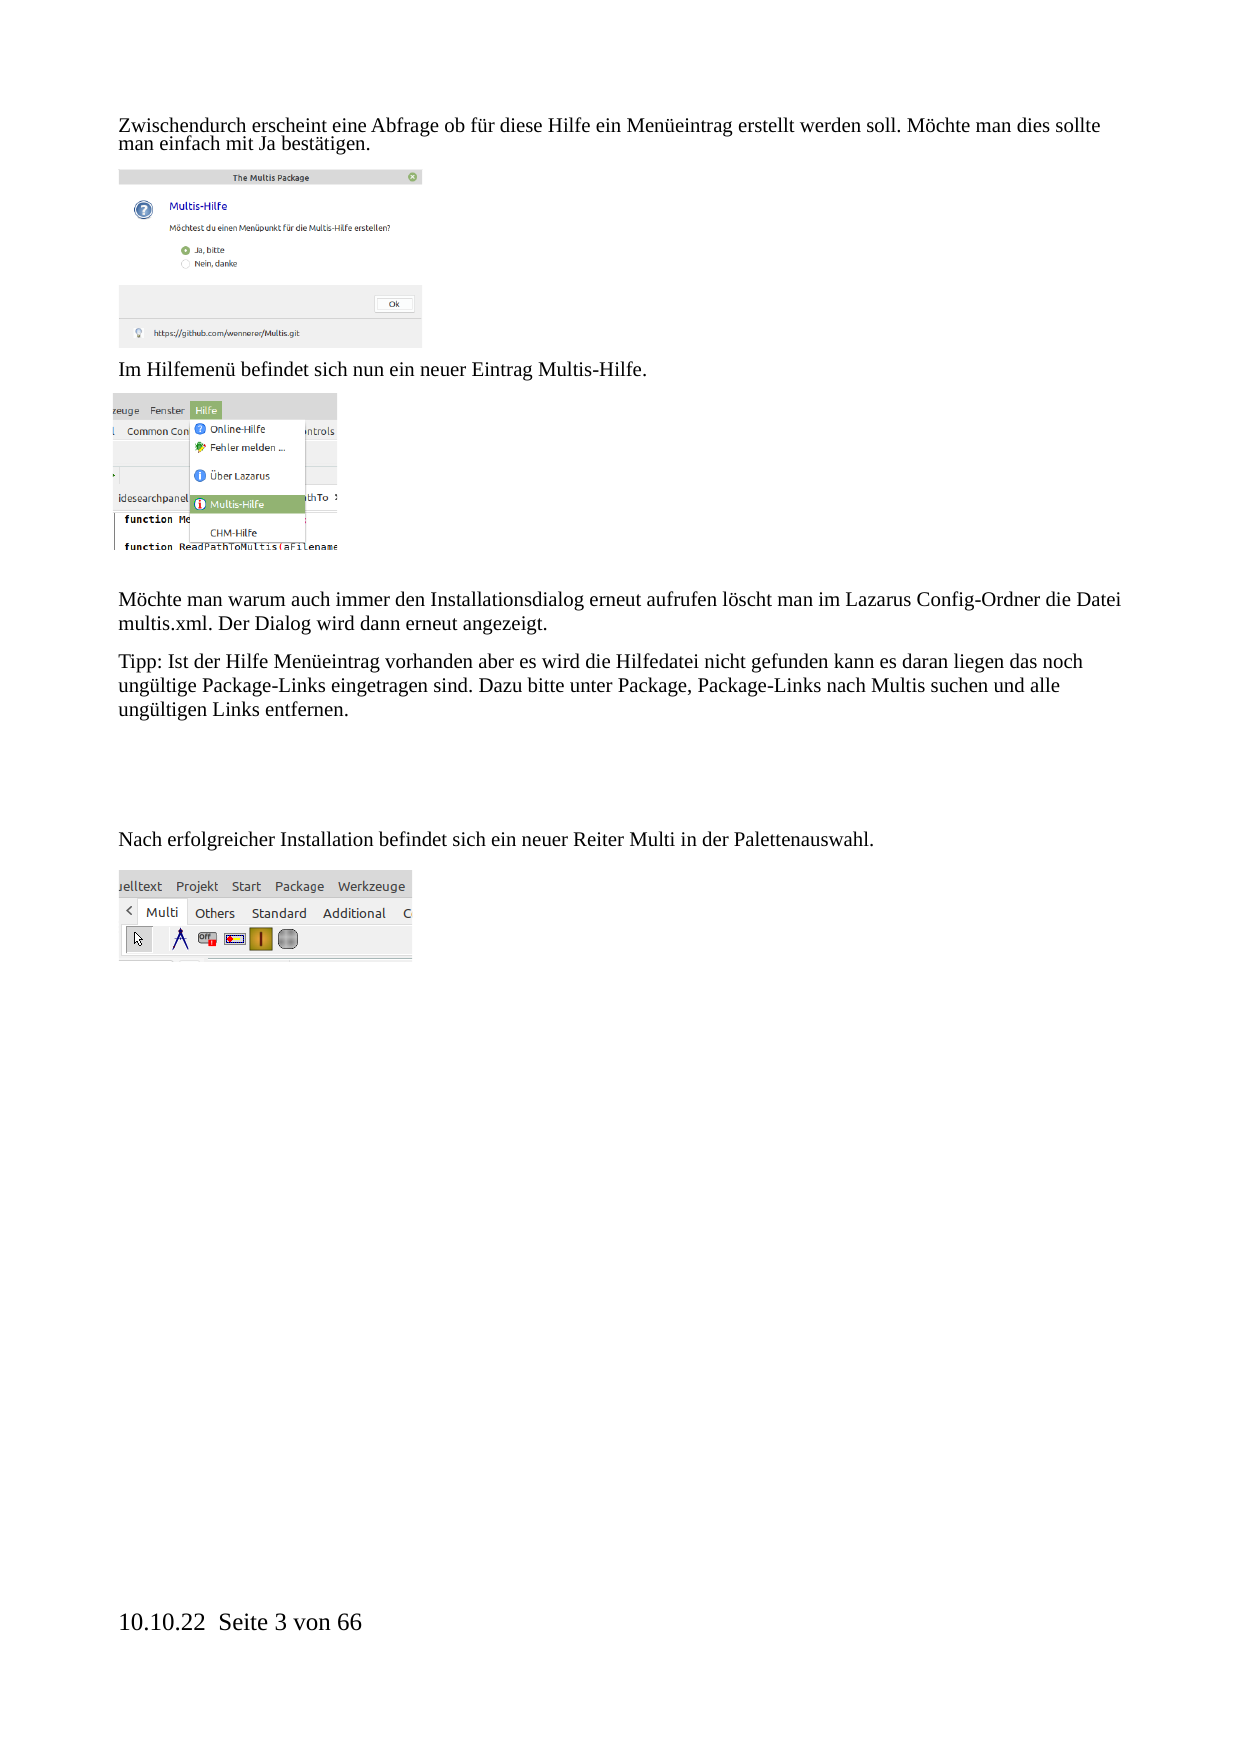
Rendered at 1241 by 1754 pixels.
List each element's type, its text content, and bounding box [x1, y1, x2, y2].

picture [112, 393, 338, 550]
text Im Hilfemenü befindet sich nun ein neuer Eintrag Multis-Hilfe. [118, 362, 1122, 379]
text Tipp: Ist der Hilfe Menüeintrag vorhanden aber es wird die Hilfedatei nicht gefunden kann es daran liegen das noch ungültige Package-Links eingetragen sind. Dazu bitte unter Package, Package-Links nach Multis suchen und alle ungültigen Links entfernen. [118, 650, 1122, 721]
picture [118, 169, 423, 348]
text Nach erfolgreicher Installation befindet sich ein neuer Reiter Multi in der Palettenauswahl. [118, 832, 1122, 850]
picture [118, 870, 413, 962]
text Möchte man warum auch immer den Installationsdialog erneut aufrufen löscht man im Lazarus Config-Ordner die Datei multis.xml. Der Dialog wird dann erneut angezeigt. [118, 588, 1122, 635]
text Zwischendurch erscheint eine Abfrage ob für diese Hilfe ein Menüeintrag erstellt werden soll. Möchte man dies sollte man einfach mit Ja bestätigen. [118, 118, 1122, 153]
